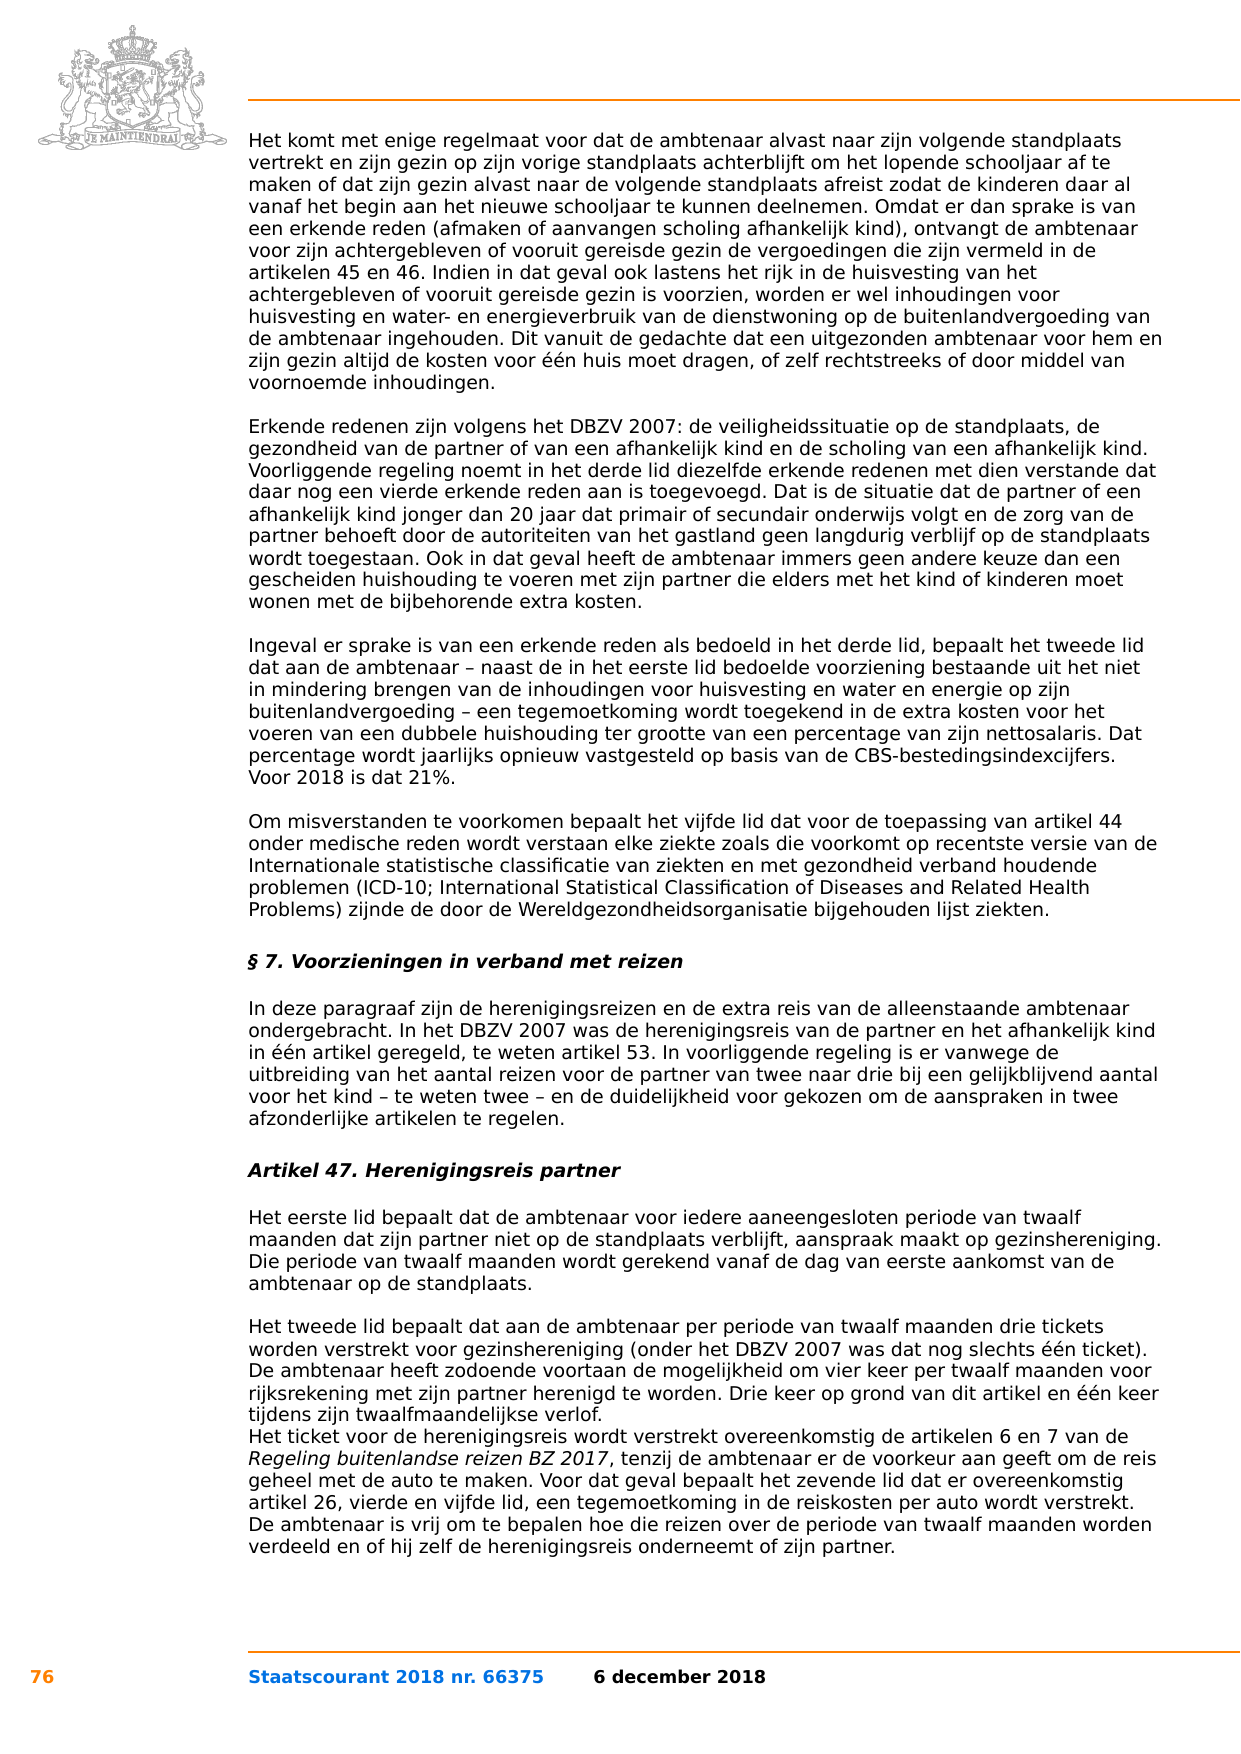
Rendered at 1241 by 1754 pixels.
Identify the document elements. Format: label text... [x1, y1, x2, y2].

text Ingeval er sprake is van een erkende reden als bedoeld in het derde lid, bepaalt het tweede lid dat aan de ambtenaar – naast de in het eerste lid bedoelde voorziening bestaande uit het niet in mindering brengen van de inhoudingen voor huisvesting en water en energie op zijn buitenlandvergoeding – een tegemoetkoming wordt toegekend in de extra kosten voor het voeren van een dubbele huishouding ter grootte van een percentage van zijn nettosalaris. Dat percentage wordt jaarlijks opnieuw vastgesteld op basis van de CBS-bestedingsindexcijfers. Voor 2018 is dat 21%. [248, 635, 1163, 789]
text Erkende redenen zijn volgens het DBZV 2007: de veiligheidssituatie op de standplaats, de gezondheid van de partner of van een afhankelijk kind en de scholing van een afhankelijk kind. Voorliggende regeling noemt in het derde lid diezelfde erkende redenen met dien verstande dat daar nog een vierde erkende reden aan is toegevoegd. Dat is de situatie dat de partner of een afhankelijk kind jonger dan 20 jaar dat primair of secundair onderwijs volgt en de zorg van de partner behoeft door de autoriteiten van het gastland geen langdurig verblijf op de standplaats wordt toegestaan. Ook in dat geval heeft de ambtenaar immers geen andere keuze dan een gescheiden huishouding te voeren met zijn partner die elders met het kind of kinderen moet wonen met de bijbehorende extra kosten. [248, 416, 1163, 613]
subtitle § 7. Voorzieningen in verband met reizen [248, 951, 1163, 973]
subtitle Artikel 47. Herenigingsreis partner [248, 1160, 1163, 1182]
text Om misverstanden te voorkomen bepaalt het vijfde lid dat voor de toepassing van artikel 44 onder medische reden wordt verstaan elke ziekte zoals die voorkomt op recentste versie van de Internationale statistische classificatie van ziekten en met gezondheid verband houdende problemen (ICD-10; International Statistical Classification of Diseases and Related Health Problems) zijnde de door de Wereldgezondheidsorganisatie bijgehouden lijst ziekten. [248, 811, 1163, 921]
text Het komt met enige regelmaat voor dat de ambtenaar alvast naar zijn volgende standplaats vertrekt en zijn gezin op zijn vorige standplaats achterblijft om het lopende schooljaar af te maken of dat zijn gezin alvast naar de volgende standplaats afreist zodat de kinderen daar al vanaf het begin aan het nieuwe schooljaar te kunnen deelnemen. Omdat er dan sprake is van een erkende reden (afmaken of aanvangen scholing afhankelijk kind), ontvangt de ambtenaar voor zijn achtergebleven of vooruit gereisde gezin de vergoedingen die zijn vermeld in de artikelen 45 en 46. Indien in dat geval ook lastens het rijk in de huisvesting van het achtergebleven of vooruit gereisde gezin is voorzien, worden er wel inhoudingen voor huisvesting en water- en energieverbruik van de dienstwoning op de buitenlandvergoeding van de ambtenaar ingehouden. Dit vanuit de gedachte dat een uitgezonden ambtenaar voor hem en zijn gezin altijd de kosten voor één huis moet dragen, of zelf rechtstreeks of door middel van voornoemde inhoudingen. [248, 130, 1163, 394]
picture [38, 25, 227, 150]
text Het tweede lid bepaalt dat aan de ambtenaar per periode van twaalf maanden drie tickets worden verstrekt voor gezinshereniging (onder het DBZV 2007 was dat nog slechts één ticket). De ambtenaar heeft zodoende voortaan de mogelijkheid om vier keer per twaalf maanden voor rijksrekening met zijn partner herenigd te worden. Drie keer op grond van dit artikel en één keer tijdens zijn twaalfmaandelijkse verlof. [248, 1316, 1163, 1426]
text Het eerste lid bepaalt dat de ambtenaar voor iedere aaneengesloten periode van twaalf maanden dat zijn partner niet op de standplaats verblijft, aanspraak maakt op gezinshereniging. Die periode van twaalf maanden wordt gerekend vanaf de dag van eerste aankomst van de ambtenaar op de standplaats. [248, 1207, 1163, 1294]
text Het ticket voor de herenigingsreis wordt verstrekt overeenkomstig de artikelen 6 en 7 van de Regeling buitenlandse reizen BZ 2017, tenzij de ambtenaar er de voorkeur aan geeft om de reis geheel met de auto te maken. Voor dat geval bepaalt het zevende lid dat er overeenkomstig artikel 26, vierde en vijfde lid, een tegemoetkoming in de reiskosten per auto wordt verstrekt. [248, 1426, 1163, 1514]
text De ambtenaar is vrij om te bepalen hoe die reizen over de periode van twaalf maanden worden verdeeld en of hij zelf de herenigingsreis onderneemt of zijn partner. [248, 1514, 1163, 1558]
text In deze paragraaf zijn de herenigingsreizen en de extra reis van de alleenstaande ambtenaar ondergebracht. In het DBZV 2007 was de herenigingsreis van de partner en het afhankelijk kind in één artikel geregeld, te weten artikel 53. In voorliggende regeling is er vanwege de uitbreiding van het aantal reizen voor de partner van twee naar drie bij een gelijkblijvend aantal voor het kind – te weten twee – en de duidelijkheid voor gekozen om de aanspraken in twee afzonderlijke artikelen te regelen. [248, 998, 1163, 1130]
